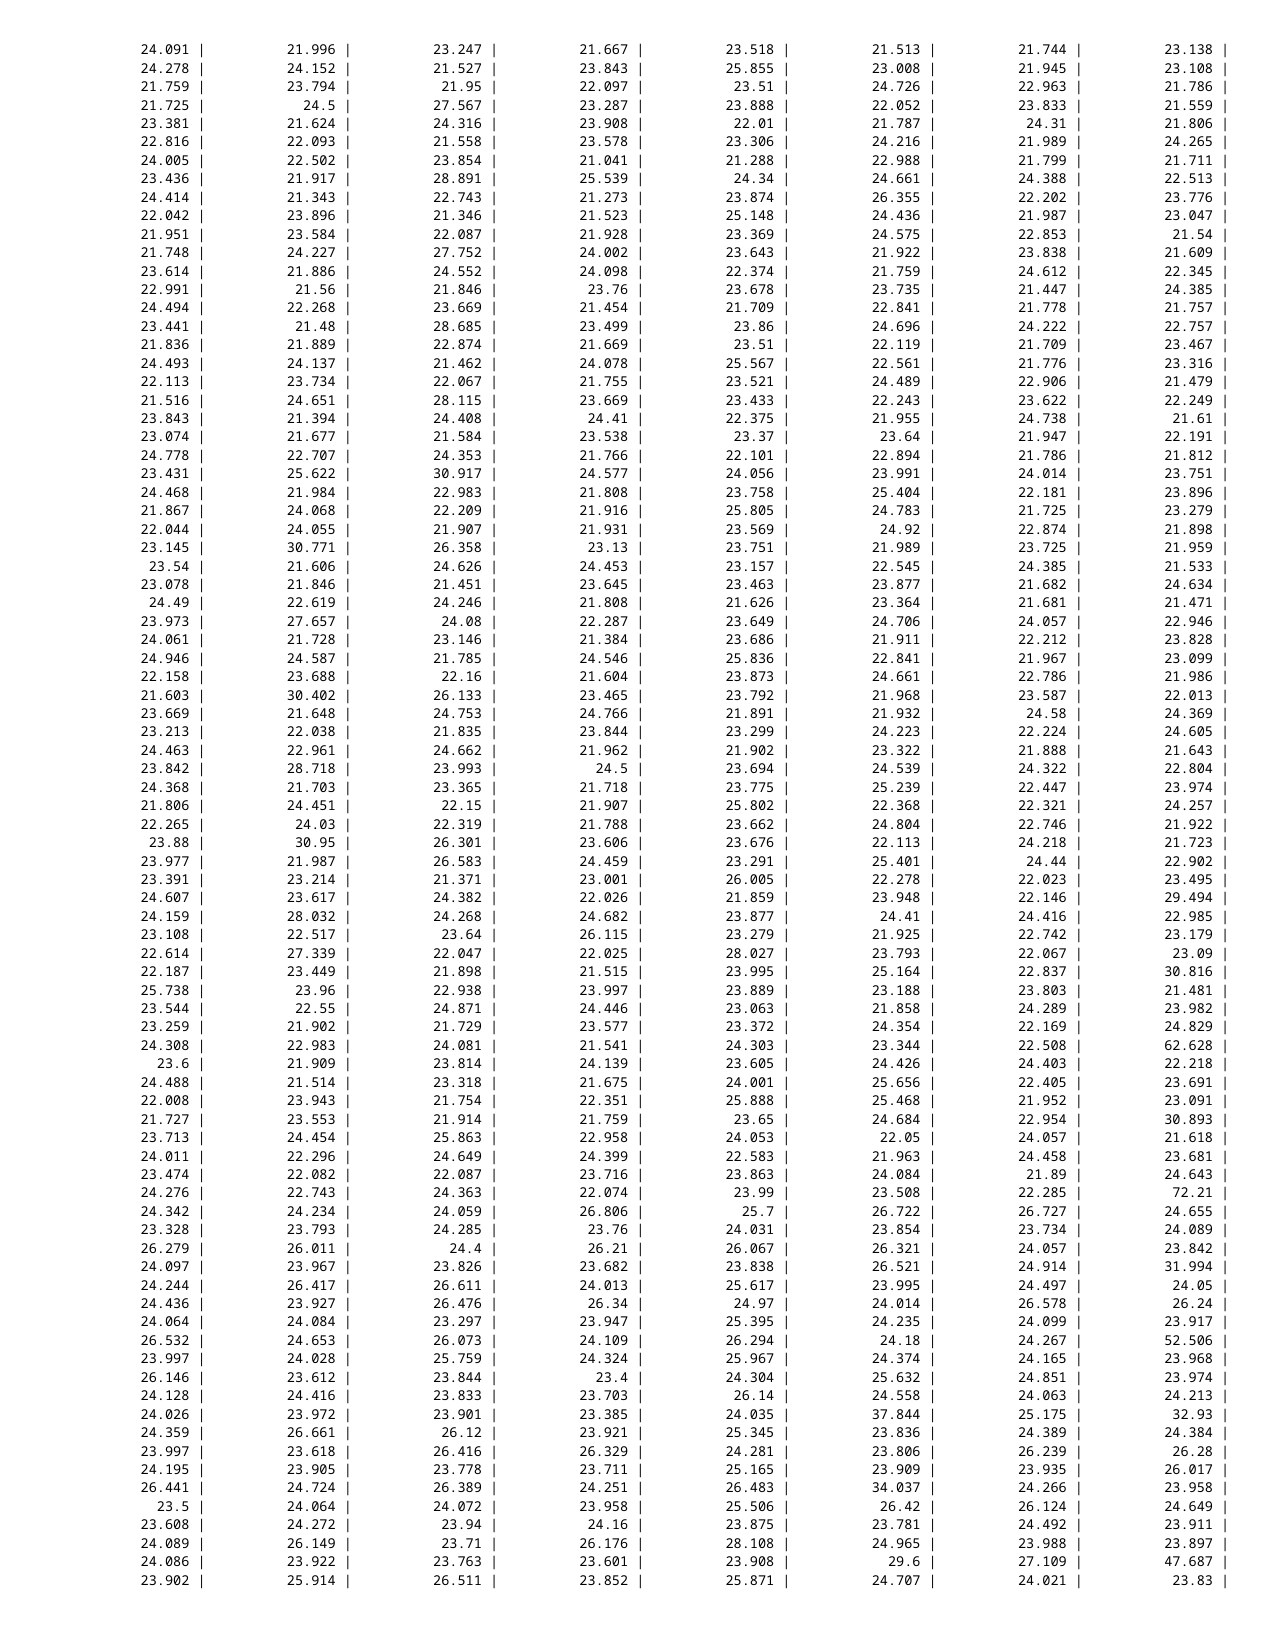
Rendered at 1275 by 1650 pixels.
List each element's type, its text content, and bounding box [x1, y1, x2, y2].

text 21.725 | 24.5 | 27.567 | 23.287 | 23.888 | 22.052 | 23.833 | 21.559 | [59, 96, 1231, 114]
text 23.669 | 21.648 | 24.753 | 24.766 | 21.891 | 21.932 | 24.58 | 24.369 | [59, 704, 1231, 722]
text 23.391 | 23.214 | 21.371 | 23.001 | 26.005 | 22.278 | 22.023 | 23.495 | [59, 870, 1231, 888]
text 24.278 | 24.152 | 21.527 | 23.843 | 25.855 | 23.008 | 21.945 | 23.108 | [59, 59, 1231, 77]
text 26.146 | 23.612 | 23.844 | 23.4 | 24.304 | 25.632 | 24.851 | 23.974 | [59, 1368, 1231, 1386]
text 24.064 | 24.084 | 23.297 | 23.947 | 25.395 | 24.235 | 24.099 | 23.917 | [59, 1312, 1231, 1331]
text 24.011 | 22.296 | 24.649 | 24.399 | 22.583 | 21.963 | 24.458 | 23.681 | [59, 1146, 1231, 1165]
text 21.951 | 23.584 | 22.087 | 21.928 | 23.369 | 24.575 | 22.853 | 21.54 | [59, 224, 1231, 243]
text 26.441 | 24.724 | 26.389 | 24.251 | 26.483 | 34.037 | 24.266 | 23.958 | [59, 1478, 1231, 1497]
text 23.441 | 21.48 | 28.685 | 23.499 | 23.86 | 24.696 | 24.222 | 22.757 | [59, 317, 1231, 335]
text 23.145 | 30.771 | 26.358 | 23.13 | 23.751 | 21.989 | 23.725 | 21.959 | [59, 538, 1231, 556]
text 24.128 | 24.416 | 23.833 | 23.703 | 26.14 | 24.558 | 24.063 | 24.213 | [59, 1386, 1231, 1404]
text 22.158 | 23.688 | 22.16 | 21.604 | 23.873 | 24.661 | 22.786 | 21.986 | [59, 667, 1231, 686]
text 23.713 | 24.454 | 25.863 | 22.958 | 24.053 | 22.05 | 24.057 | 21.618 | [59, 1128, 1231, 1146]
text 23.977 | 21.987 | 26.583 | 24.459 | 23.291 | 25.401 | 24.44 | 22.902 | [59, 851, 1231, 870]
text 23.88 | 30.95 | 26.301 | 23.606 | 23.676 | 22.113 | 24.218 | 21.723 | [59, 833, 1231, 851]
text 23.431 | 25.622 | 30.917 | 24.577 | 24.056 | 23.991 | 24.014 | 23.751 | [59, 464, 1231, 483]
text 24.061 | 21.728 | 23.146 | 21.384 | 23.686 | 21.911 | 22.212 | 23.828 | [59, 630, 1231, 649]
text 25.738 | 23.96 | 22.938 | 23.997 | 23.889 | 23.188 | 23.803 | 21.481 | [59, 981, 1231, 999]
text 24.308 | 22.983 | 24.081 | 21.541 | 24.303 | 23.344 | 22.508 | 62.628 | [59, 1036, 1231, 1054]
text 22.265 | 24.03 | 22.319 | 21.788 | 23.662 | 24.804 | 22.746 | 21.922 | [59, 814, 1231, 833]
text 23.54 | 21.606 | 24.626 | 24.453 | 23.157 | 22.545 | 24.385 | 21.533 | [59, 556, 1231, 575]
text 24.368 | 21.703 | 23.365 | 21.718 | 23.775 | 25.239 | 22.447 | 23.974 | [59, 778, 1231, 796]
text 26.279 | 26.011 | 24.4 | 26.21 | 26.067 | 26.321 | 24.057 | 23.842 | [59, 1239, 1231, 1257]
text 22.187 | 23.449 | 21.898 | 21.515 | 23.995 | 25.164 | 22.837 | 30.816 | [59, 962, 1231, 981]
text 24.778 | 22.707 | 24.353 | 21.766 | 22.101 | 22.894 | 21.786 | 21.812 | [59, 446, 1231, 464]
text 21.748 | 24.227 | 27.752 | 24.002 | 23.643 | 21.922 | 23.838 | 21.609 | [59, 243, 1231, 261]
text 24.086 | 23.922 | 23.763 | 23.601 | 23.908 | 29.6 | 27.109 | 47.687 | [59, 1552, 1231, 1571]
text 24.436 | 23.927 | 26.476 | 26.34 | 24.97 | 24.014 | 26.578 | 26.24 | [59, 1294, 1231, 1312]
text 22.044 | 24.055 | 21.907 | 21.931 | 23.569 | 24.92 | 22.874 | 21.898 | [59, 519, 1231, 538]
text 23.259 | 21.902 | 21.729 | 23.577 | 23.372 | 24.354 | 22.169 | 24.829 | [59, 1017, 1231, 1036]
text 21.836 | 21.889 | 22.874 | 21.669 | 23.51 | 22.119 | 21.709 | 23.467 | [59, 335, 1231, 354]
text 24.414 | 21.343 | 22.743 | 21.273 | 23.874 | 26.355 | 22.202 | 23.776 | [59, 188, 1231, 206]
text 23.973 | 27.657 | 24.08 | 22.287 | 23.649 | 24.706 | 24.057 | 22.946 | [59, 612, 1231, 630]
text 22.113 | 23.734 | 22.067 | 21.755 | 23.521 | 24.489 | 22.906 | 21.479 | [59, 372, 1231, 391]
text 21.603 | 30.402 | 26.133 | 23.465 | 23.792 | 21.968 | 23.587 | 22.013 | [59, 686, 1231, 704]
text 23.436 | 21.917 | 28.891 | 25.539 | 24.34 | 24.661 | 24.388 | 22.513 | [59, 169, 1231, 188]
text 21.806 | 24.451 | 22.15 | 21.907 | 25.802 | 22.368 | 22.321 | 24.257 | [59, 796, 1231, 814]
text 23.843 | 21.394 | 24.408 | 24.41 | 22.375 | 21.955 | 24.738 | 21.61 | [59, 409, 1231, 427]
text 23.997 | 24.028 | 25.759 | 24.324 | 25.967 | 24.374 | 24.165 | 23.968 | [59, 1349, 1231, 1368]
text 23.213 | 22.038 | 21.835 | 23.844 | 23.299 | 24.223 | 22.224 | 24.605 | [59, 722, 1231, 741]
text 23.078 | 21.846 | 21.451 | 23.645 | 23.463 | 23.877 | 21.682 | 24.634 | [59, 575, 1231, 593]
text 23.5 | 24.064 | 24.072 | 23.958 | 25.506 | 26.42 | 26.124 | 24.649 | [59, 1497, 1231, 1515]
text 24.607 | 23.617 | 24.382 | 22.026 | 21.859 | 23.948 | 22.146 | 29.494 | [59, 888, 1231, 907]
text 24.493 | 24.137 | 21.462 | 24.078 | 25.567 | 22.561 | 21.776 | 23.316 | [59, 354, 1231, 372]
text 22.614 | 27.339 | 22.047 | 22.025 | 28.027 | 23.793 | 22.067 | 23.09 | [59, 944, 1231, 962]
text 23.474 | 22.082 | 22.087 | 23.716 | 23.863 | 24.084 | 21.89 | 24.643 | [59, 1165, 1231, 1183]
text 24.195 | 23.905 | 23.778 | 23.711 | 25.165 | 23.909 | 23.935 | 26.017 | [59, 1460, 1231, 1478]
text 24.946 | 24.587 | 21.785 | 24.546 | 25.836 | 22.841 | 21.967 | 23.099 | [59, 649, 1231, 667]
text 24.026 | 23.972 | 23.901 | 23.385 | 24.035 | 37.844 | 25.175 | 32.93 | [59, 1404, 1231, 1423]
text 23.6 | 21.909 | 23.814 | 24.139 | 23.605 | 24.426 | 24.403 | 22.218 | [59, 1054, 1231, 1073]
text 23.997 | 23.618 | 26.416 | 26.329 | 24.281 | 23.806 | 26.239 | 26.28 | [59, 1441, 1231, 1460]
text 24.342 | 24.234 | 24.059 | 26.806 | 25.7 | 26.722 | 26.727 | 24.655 | [59, 1202, 1231, 1220]
text 24.468 | 21.984 | 22.983 | 21.808 | 23.758 | 25.404 | 22.181 | 23.896 | [59, 483, 1231, 501]
text 22.816 | 22.093 | 21.558 | 23.578 | 23.306 | 24.216 | 21.989 | 24.265 | [59, 132, 1231, 151]
text 24.244 | 26.417 | 26.611 | 24.013 | 25.617 | 23.995 | 24.497 | 24.05 | [59, 1276, 1231, 1294]
text 24.159 | 28.032 | 24.268 | 24.682 | 23.877 | 24.41 | 24.416 | 22.985 | [59, 907, 1231, 925]
text 24.089 | 26.149 | 23.71 | 26.176 | 28.108 | 24.965 | 23.988 | 23.897 | [59, 1534, 1231, 1552]
text 24.488 | 21.514 | 23.318 | 21.675 | 24.001 | 25.656 | 22.405 | 23.691 | [59, 1073, 1231, 1091]
text 24.091 | 21.996 | 23.247 | 21.667 | 23.518 | 21.513 | 21.744 | 23.138 | [59, 40, 1231, 59]
text 21.759 | 23.794 | 21.95 | 22.097 | 23.51 | 24.726 | 22.963 | 21.786 | [59, 77, 1231, 96]
text 23.381 | 21.624 | 24.316 | 23.908 | 22.01 | 21.787 | 24.31 | 21.806 | [59, 114, 1231, 132]
text 24.49 | 22.619 | 24.246 | 21.808 | 21.626 | 23.364 | 21.681 | 21.471 | [59, 593, 1231, 612]
text 23.074 | 21.677 | 21.584 | 23.538 | 23.37 | 23.64 | 21.947 | 22.191 | [59, 427, 1231, 446]
text 21.727 | 23.553 | 21.914 | 21.759 | 23.65 | 24.684 | 22.954 | 30.893 | [59, 1109, 1231, 1128]
text 23.328 | 23.793 | 24.285 | 23.76 | 24.031 | 23.854 | 23.734 | 24.089 | [59, 1220, 1231, 1239]
text 24.276 | 22.743 | 24.363 | 22.074 | 23.99 | 23.508 | 22.285 | 72.21 | [59, 1183, 1231, 1202]
text 23.842 | 28.718 | 23.993 | 24.5 | 23.694 | 24.539 | 24.322 | 22.804 | [59, 759, 1231, 778]
text 21.867 | 24.068 | 22.209 | 21.916 | 25.805 | 24.783 | 21.725 | 23.279 | [59, 501, 1231, 519]
text 24.494 | 22.268 | 23.669 | 21.454 | 21.709 | 22.841 | 21.778 | 21.757 | [59, 298, 1231, 317]
text 22.008 | 23.943 | 21.754 | 22.351 | 25.888 | 25.468 | 21.952 | 23.091 | [59, 1091, 1231, 1109]
text 21.516 | 24.651 | 28.115 | 23.669 | 23.433 | 22.243 | 23.622 | 22.249 | [59, 391, 1231, 409]
text 24.463 | 22.961 | 24.662 | 21.962 | 21.902 | 23.322 | 21.888 | 21.643 | [59, 741, 1231, 759]
text 23.614 | 21.886 | 24.552 | 24.098 | 22.374 | 21.759 | 24.612 | 22.345 | [59, 261, 1231, 280]
text 24.097 | 23.967 | 23.826 | 23.682 | 23.838 | 26.521 | 24.914 | 31.994 | [59, 1257, 1231, 1276]
text 22.042 | 23.896 | 21.346 | 21.523 | 25.148 | 24.436 | 21.987 | 23.047 | [59, 206, 1231, 224]
text 22.991 | 21.56 | 21.846 | 23.76 | 23.678 | 23.735 | 21.447 | 24.385 | [59, 280, 1231, 298]
text 23.544 | 22.55 | 24.871 | 24.446 | 23.063 | 21.858 | 24.289 | 23.982 | [59, 999, 1231, 1017]
text 23.902 | 25.914 | 26.511 | 23.852 | 25.871 | 24.707 | 24.021 | 23.83 | [59, 1571, 1231, 1589]
text 23.108 | 22.517 | 23.64 | 26.115 | 23.279 | 21.925 | 22.742 | 23.179 | [59, 925, 1231, 944]
text 26.532 | 24.653 | 26.073 | 24.109 | 26.294 | 24.18 | 24.267 | 52.506 | [59, 1331, 1231, 1349]
text 24.359 | 26.661 | 26.12 | 23.921 | 25.345 | 23.836 | 24.389 | 24.384 | [59, 1423, 1231, 1441]
text 23.608 | 24.272 | 23.94 | 24.16 | 23.875 | 23.781 | 24.492 | 23.911 | [59, 1515, 1231, 1534]
text 24.005 | 22.502 | 23.854 | 21.041 | 21.288 | 22.988 | 21.799 | 21.711 | [59, 151, 1231, 169]
